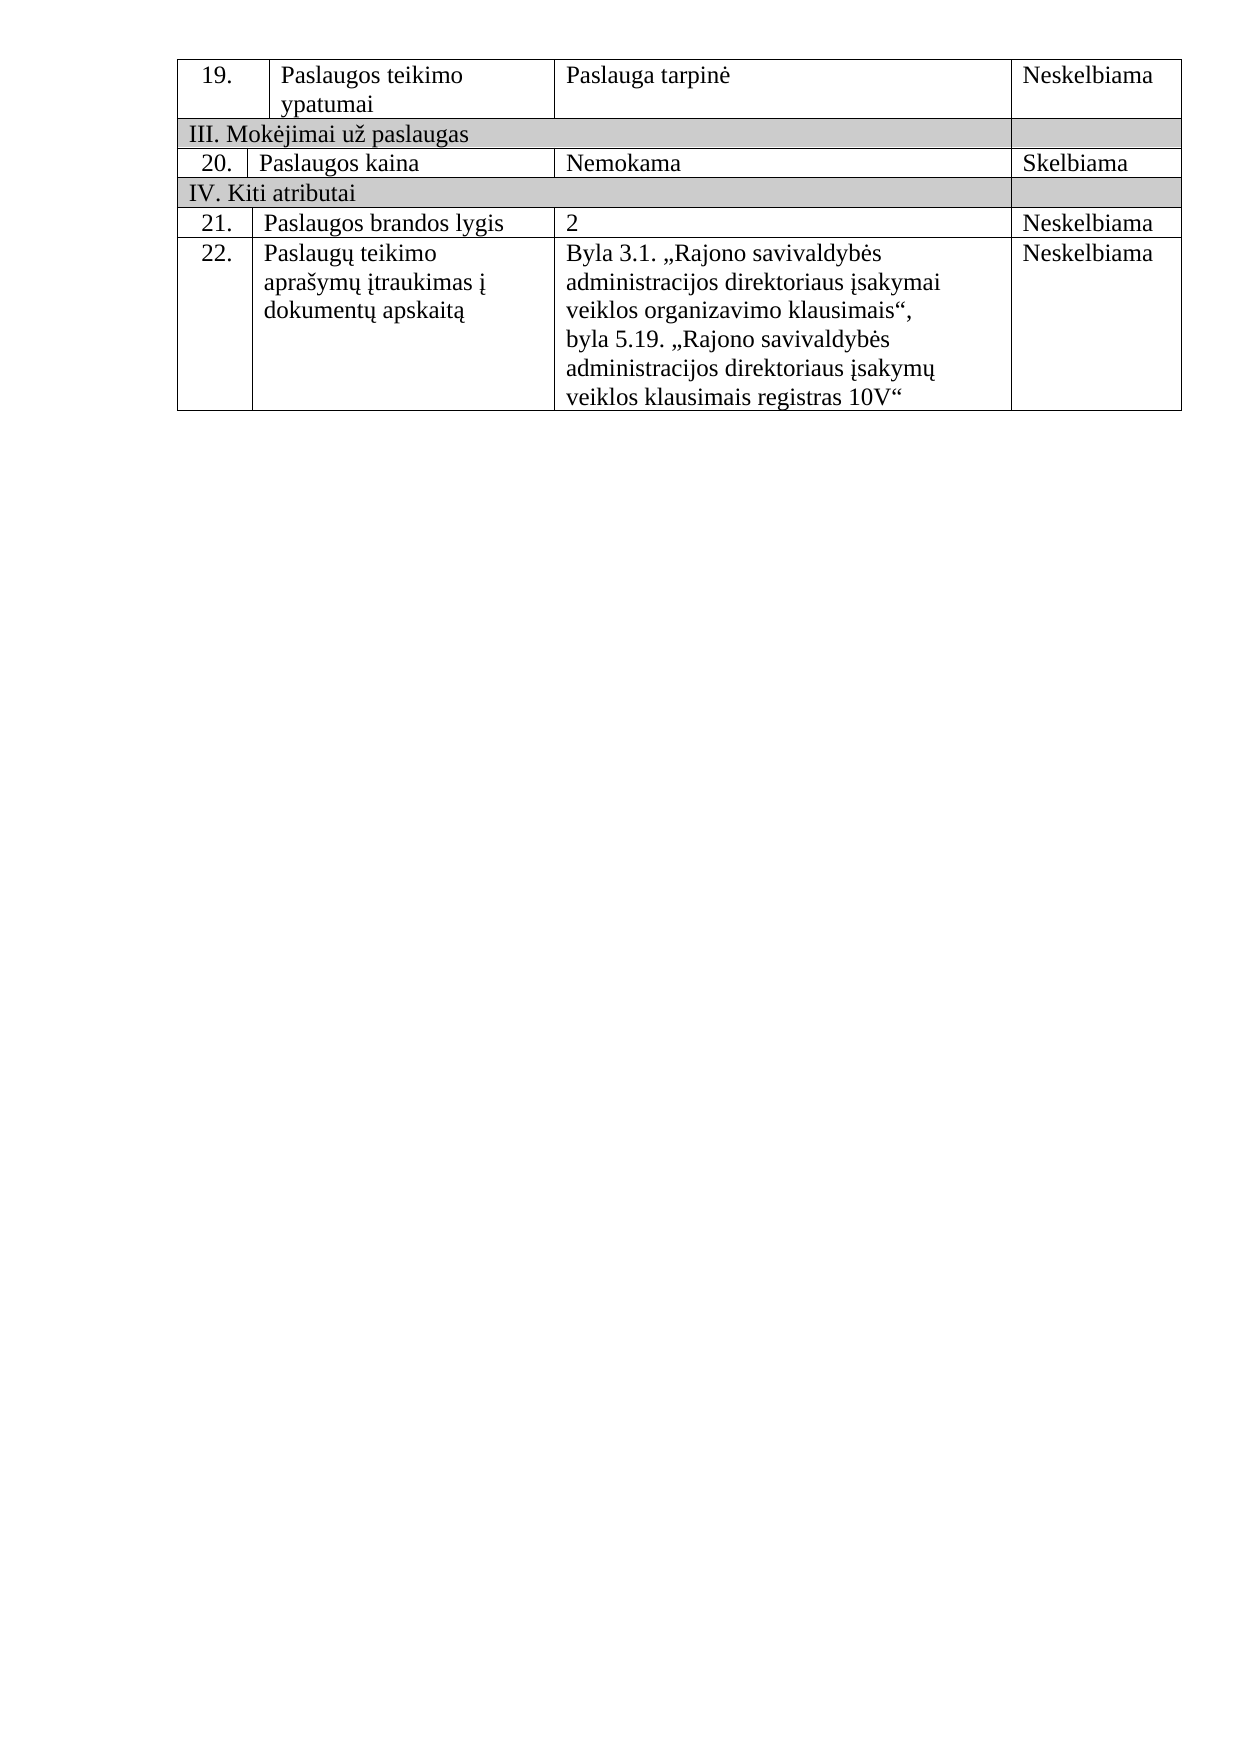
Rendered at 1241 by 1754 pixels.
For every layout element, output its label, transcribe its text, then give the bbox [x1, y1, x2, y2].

table_cell Paslauga tarpinė [555, 60, 1011, 118]
table_cell 19. [178, 60, 269, 118]
table_cell IV. Kiti atributai [178, 178, 1011, 207]
table_cell Neskelbiama [1012, 238, 1181, 410]
table_cell 22. [178, 238, 252, 410]
table_cell Paslaugos brandos lygis [253, 208, 554, 237]
table_cell Byla 3.1. „Rajono savivaldybės administracijos direktoriaus įsakymai veiklos organizavimo klausimais“, byla 5.19. „Rajono savivaldybės administracijos direktoriaus įsakymų veiklos klausimais registras 10V“ [555, 238, 1011, 410]
table_cell [1012, 178, 1181, 207]
table_cell 2 [555, 208, 1011, 237]
table_cell Paslaugos kaina [248, 149, 554, 177]
table_cell [1012, 119, 1181, 147]
table_cell Skelbiama [1012, 149, 1181, 177]
table_cell Neskelbiama [1012, 208, 1181, 237]
table_cell 20. [178, 149, 247, 177]
table_cell Nemokama [555, 149, 1011, 177]
table_cell Paslaugų teikimo aprašymų įtraukimas į dokumentų apskaitą [253, 238, 554, 410]
table_cell Paslaugos teikimo ypatumai [270, 60, 554, 118]
table_cell Neskelbiama [1012, 60, 1181, 118]
table_cell 21. [178, 208, 252, 237]
table_cell III. Mokėjimai už paslaugas [178, 119, 1011, 147]
